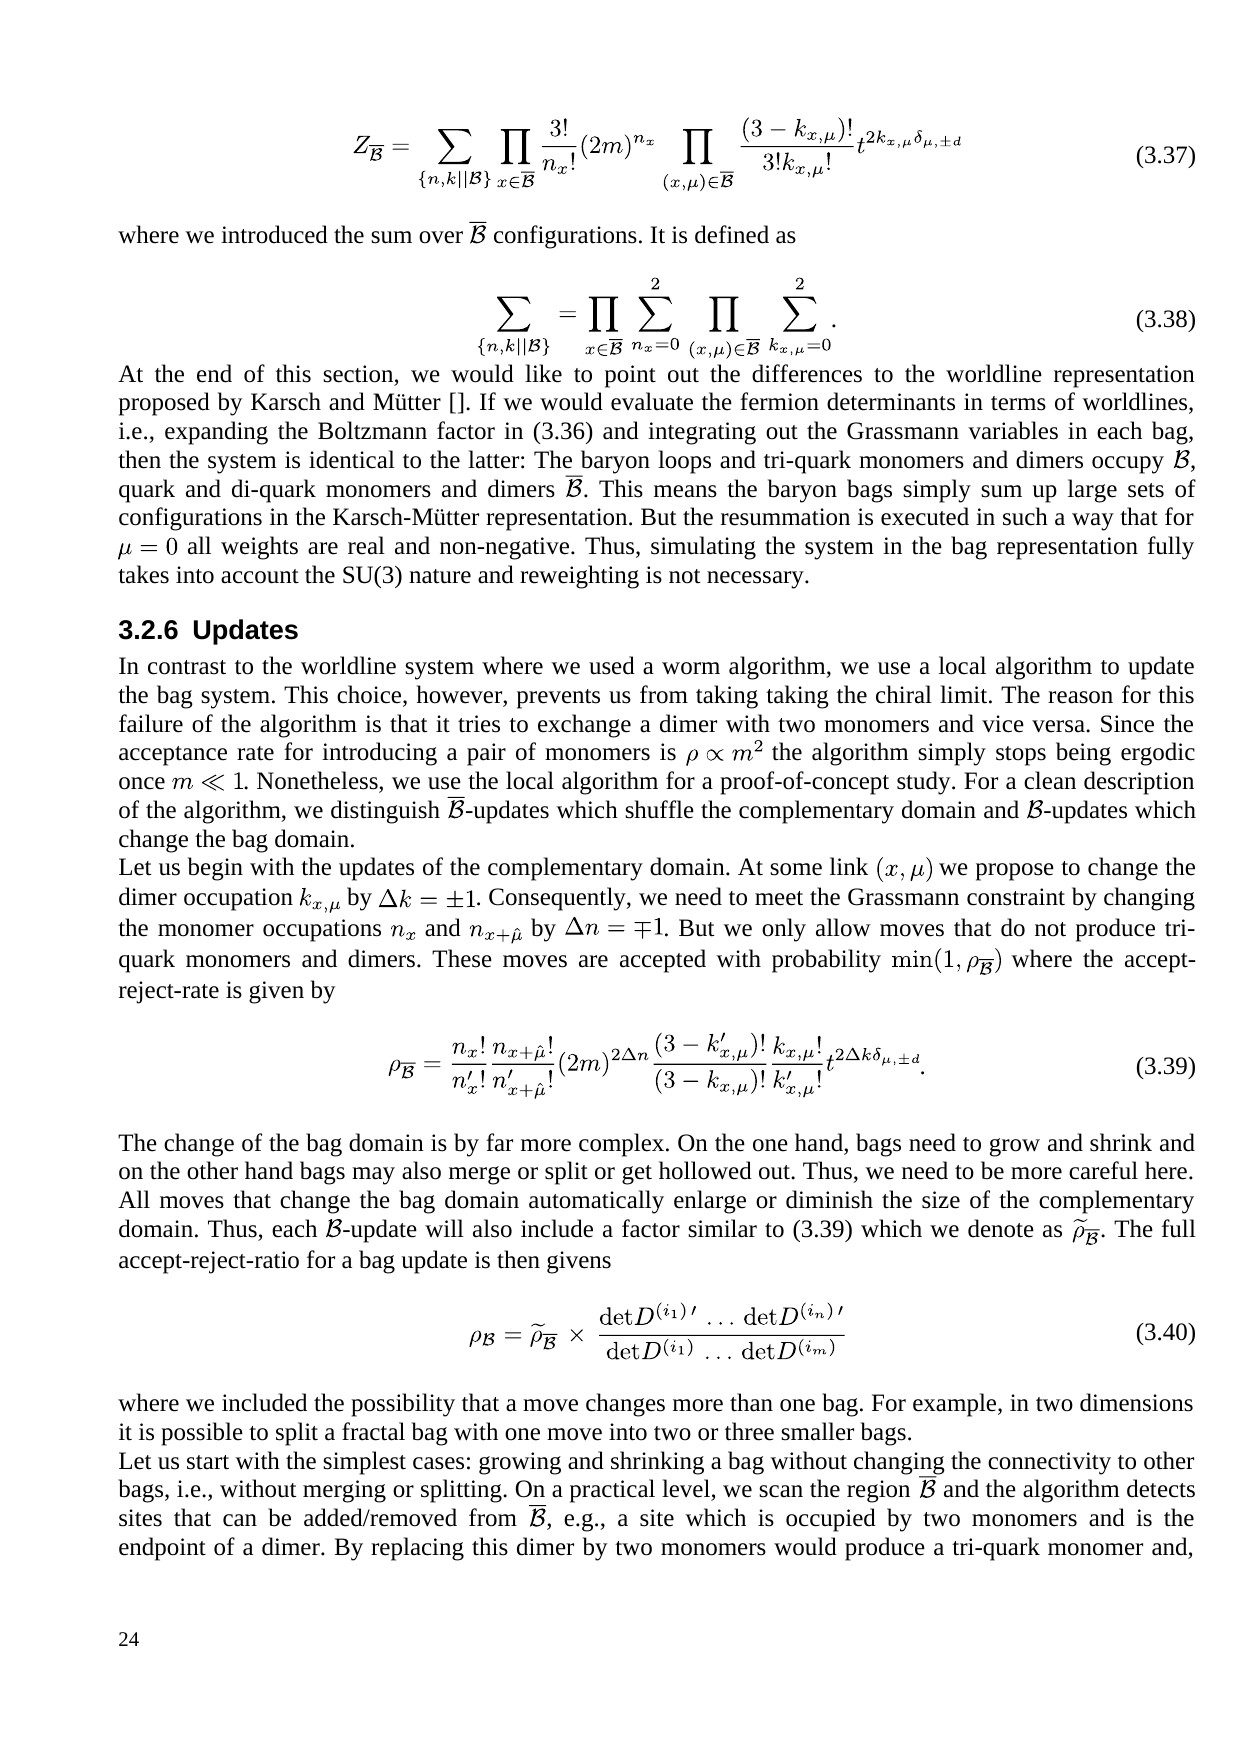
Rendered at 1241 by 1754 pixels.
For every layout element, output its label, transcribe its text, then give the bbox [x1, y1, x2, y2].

text Let us start with the simplest cases: growing and shrinking a bag without changing the connectivity to other bags, i.e., without merging or splitting. On a practical level, we scan the region and the algorithm detects sites that can be added/removed from , e.g., a site which is occupied by two monomers and is the endpoint of a dimer. By replacing this dimer by two monomers would produce a tri-quark monomer and, [118, 1446, 1196, 1561]
text In contrast to the worldline system where we used a worm algorithm, we use a local algorithm to update the bag system. This choice, however, prevents us from taking taking the chiral limit. The reason for this failure of the algorithm is that it tries to exchange a dimer with two monomers and vice versa. Since the acceptance rate for introducing a pair of monomers is the algorithm simply stops being ergodic once . Nonetheless, we use the local algorithm for a proof-of-concept study. For a clean description of the algorithm, we distinguish -updates which shuffle the complementary domain and -updates which change the bag domain. [118, 651, 1196, 852]
text [118, 278, 693, 359]
text [118, 1032, 661, 1099]
text where we included the possibility that a move changes more than one bag. For example, in two dimensions it is possible to split a fractal bag with one move into two or three smaller bags. [118, 1388, 1196, 1446]
text (3.40) [829, 1302, 1196, 1359]
text [118, 1302, 660, 1359]
text where we introduced the sum over configurations. It is defined as [118, 220, 1196, 249]
text (3.37) [840, 117, 1196, 191]
text . (3.38) [728, 278, 1196, 359]
text . (3.39) [536, 1032, 1196, 1099]
text Let us begin with the updates of the complementary domain. At some link we propose to change the dimer occupation by . Consequently, we need to meet the Grassmann constraint by changing the monomer occupations and by . But we only allow moves that do not produce tri-quark monomers and dimers. These moves are accepted with probability where the accept-reject-rate is given by [118, 852, 1196, 1004]
subtitle Updates [118, 614, 1196, 645]
text [118, 117, 748, 191]
text The change of the bag domain is by far more complex. On the one hand, bags need to grow and shrink and on the other hand bags may also merge or split or get hollowed out. Thus, we need to be more careful here. All moves that change the bag domain automatically enlarge or diminish the size of the complementary domain. Thus, each -update will also include a factor similar to (3.39) which we denote as . The full accept-reject-ratio for a bag update is then givens [118, 1128, 1196, 1274]
text At the end of this section, we would like to point out the differences to the worldline representation proposed by Karsch and Mütter []. If we would evaluate the fermion determinants in terms of worldlines, i.e., expanding the Boltzmann factor in (3.36) and integrating out the Grassmann variables in each bag, then the system is identical to the latter: The baryon loops and tri-quark monomers and dimers occupy , quark and di-quark monomers and dimers . This means the baryon bags simply sum up large sets of configurations in the Karsch-Mütter representation. But the resummation is executed in such a way that for all weights are real and non-negative. Thus, simulating the system in the bag representation fully takes into account the SU(3) nature and reweighting is not necessary. [118, 359, 1196, 589]
